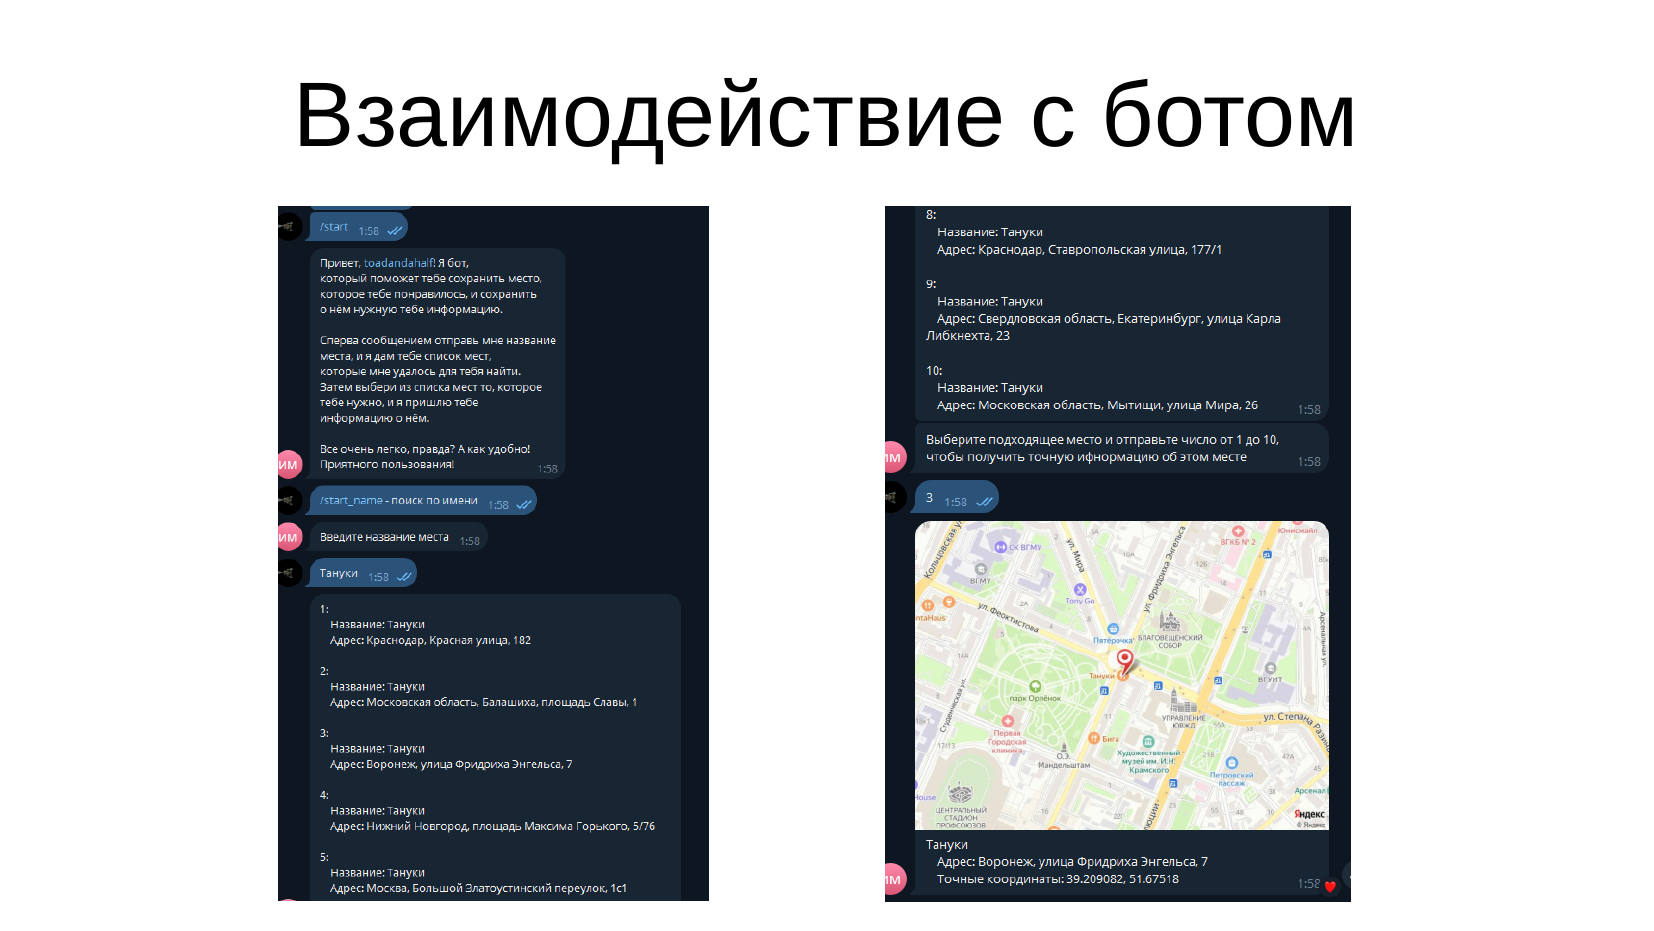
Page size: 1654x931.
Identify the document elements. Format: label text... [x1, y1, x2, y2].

title Взаимодействие с ботом [82, 37, 1571, 193]
picture [278, 206, 709, 901]
picture [885, 206, 1351, 902]
